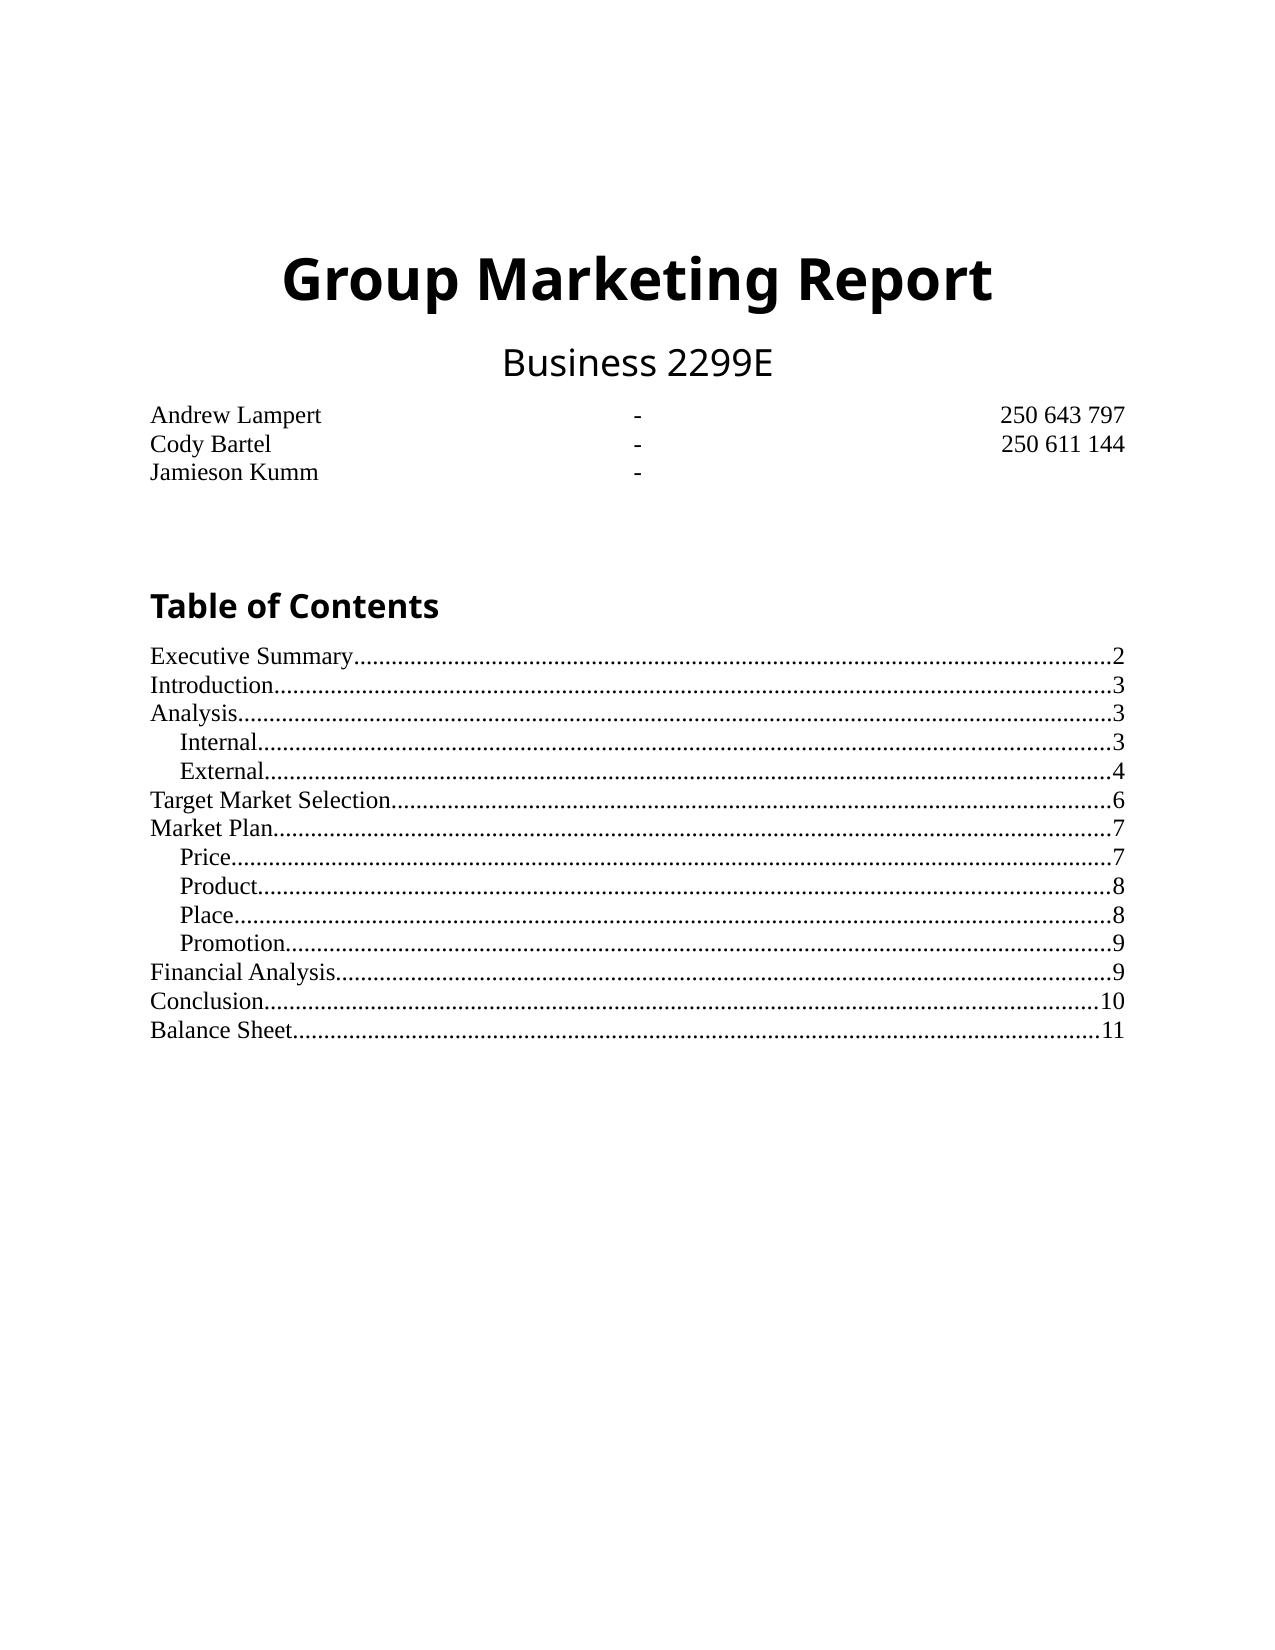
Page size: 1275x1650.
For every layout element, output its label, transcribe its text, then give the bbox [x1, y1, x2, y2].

table_cell [800, 458, 1125, 486]
text Promotion 9 [179, 928, 1125, 957]
title Group Marketing Report [150, 238, 1125, 318]
text Target Market Selection 6 [150, 785, 1125, 813]
text Introduction 3 [150, 670, 1125, 698]
table_cell - [475, 429, 800, 457]
table_cell Cody Bartel [150, 429, 475, 457]
subtitle Business 2299E [150, 336, 1125, 387]
text Analysis 3 [150, 698, 1125, 727]
table_header - [475, 400, 800, 429]
subtitle Table of Contents [150, 583, 1125, 628]
text Executive Summary 2 [150, 641, 1125, 670]
text Conclusion 10 [150, 986, 1125, 1015]
text Financial Analysis 9 [150, 957, 1125, 986]
table_header Andrew Lampert [150, 400, 475, 429]
table_header 250 643 797 [800, 400, 1125, 429]
text Product 8 [179, 871, 1125, 900]
text Market Plan 7 [150, 813, 1125, 842]
table_cell - [475, 458, 800, 486]
text Place 8 [179, 900, 1125, 928]
table_cell 250 611 144 [800, 429, 1125, 457]
text Balance Sheet 11 [150, 1015, 1125, 1043]
text Price 7 [179, 842, 1125, 871]
text External 4 [179, 756, 1125, 785]
text Internal 3 [179, 727, 1125, 756]
table_cell Jamieson Kumm [150, 458, 475, 486]
